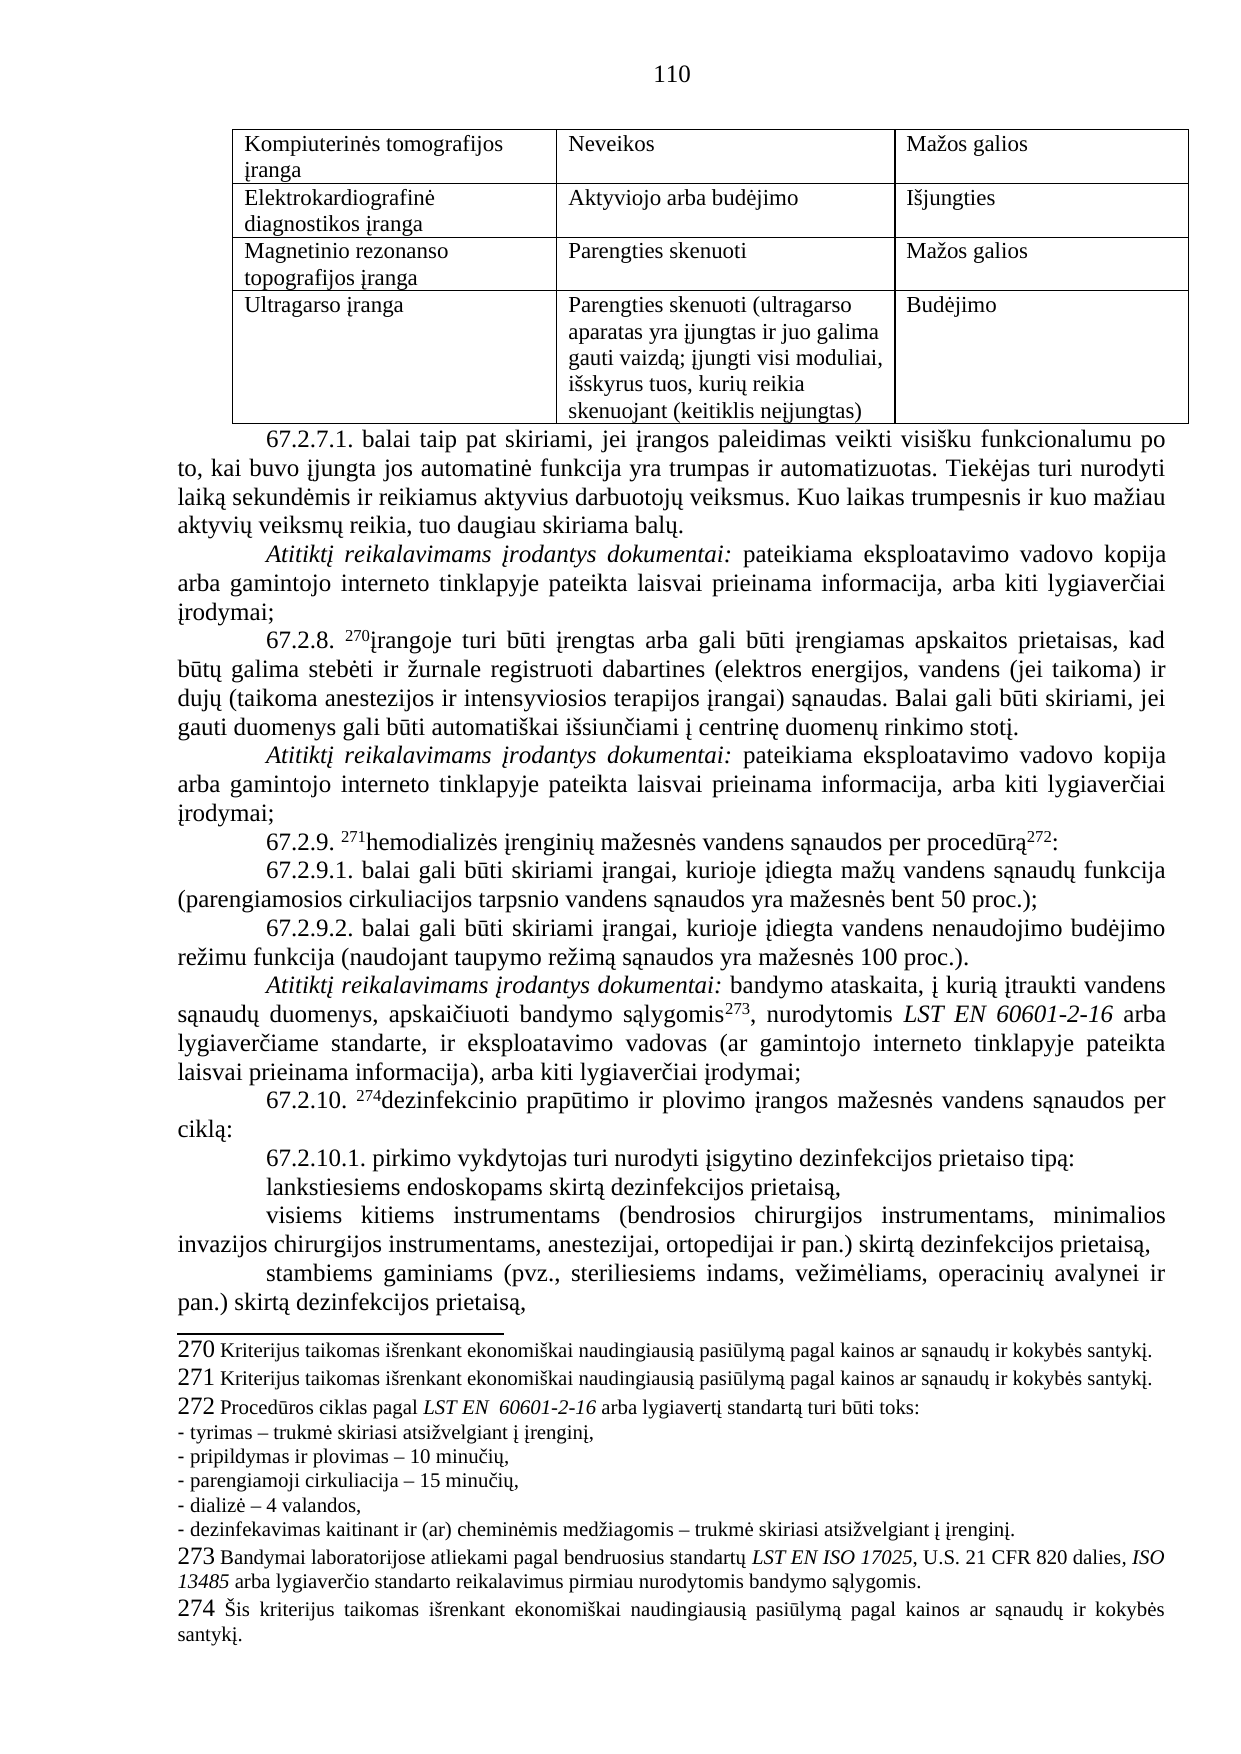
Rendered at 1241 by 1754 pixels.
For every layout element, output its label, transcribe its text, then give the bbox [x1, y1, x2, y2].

text lankstiesiems endoskopams skirtą dezinfekcijos prietaisą, [177, 1172, 1166, 1200]
text Atitiktį reikalavimams įrodantys dokumentai: pateikiama eksploatavimo vadovo kopija arba gamintojo interneto tinklapyje pateikta laisvai prieinama informacija, arba kiti lygiaverčiai įrodymai; [177, 740, 1166, 827]
text - parengiamoji cirkuliacija – 15 minučių, [177, 1468, 1166, 1492]
text Kriterijus taikomas išrenkant ekonomiškai naudingiausią pasiūlymą pagal kainos ar sąnaudų ir kokybės santykį. [177, 1334, 1166, 1362]
text 67.2.8. įrangoje turi būti įrengtas arba gali būti įrengiamas apskaitos prietaisas, kad būtų galima stebėti ir žurnale registruoti dabartines (elektros energijos, vandens (jei taikoma) ir dujų (taikoma anestezijos ir intensyviosios terapijos įrangai) sąnaudas. Balai gali būti skiriami, jei gauti duomenys gali būti automatiškai išsiunčiami į centrinę duomenų rinkimo stotį. [177, 625, 1166, 740]
table_cell Mažos galios [896, 238, 1188, 290]
text Šis kriterijus taikomas išrenkant ekonomiškai naudingiausią pasiūlymą pagal kainos ar sąnaudų ir kokybės santykį. [177, 1593, 1166, 1646]
table_cell Parengties skenuoti (ultragarso aparatas yra įjungtas ir juo galima gauti vaizdą; įjungti visi moduliai, išskyrus tuos, kurių reikia skenuojant (keitiklis neįjungtas) [557, 291, 894, 423]
text Atitiktį reikalavimams įrodantys dokumentai: pateikiama eksploatavimo vadovo kopija arba gamintojo interneto tinklapyje pateikta laisvai prieinama informacija, arba kiti lygiaverčiai įrodymai; [177, 539, 1166, 625]
text Kriterijus taikomas išrenkant ekonomiškai naudingiausią pasiūlymą pagal kainos ar sąnaudų ir kokybės santykį. [177, 1362, 1166, 1391]
text - pripildymas ir plovimas – 10 minučių, [177, 1444, 1166, 1468]
table_cell Parengties skenuoti [557, 238, 894, 290]
table_cell Budėjimo [896, 291, 1188, 423]
text 67.2.10.1. pirkimo vykdytojas turi nurodyti įsigytino dezinfekcijos prietaiso tipą: [177, 1143, 1166, 1172]
text Procedūros ciklas pagal LST EN 60601-2-16 arba lygiavertį standartą turi būti toks: [177, 1391, 1166, 1420]
text - dezinfekavimas kaitinant ir (ar) cheminėmis medžiagomis – trukmė skiriasi atsižvelgiant į įrenginį. [177, 1517, 1166, 1541]
text 67.2.7.1. balai taip pat skiriami, jei įrangos paleidimas veikti visišku funkcionalumu po to, kai buvo įjungta jos automatinė funkcija yra trumpas ir automatizuotas. Tiekėjas turi nurodyti laiką sekundėmis ir reikiamus aktyvius darbuotojų veiksmus. Kuo laikas trumpesnis ir kuo mažiau aktyvių veiksmų reikia, tuo daugiau skiriama balų. [177, 424, 1166, 539]
text Bandymai laboratorijose atliekami pagal bendruosius standartų LST EN ISO 17025, U.S. 21 CFR 820 dalies, ISO 13485 arba lygiaverčio standarto reikalavimus pirmiau nurodytomis bandymo sąlygomis. [177, 1541, 1166, 1593]
text 67.2.9.1. balai gali būti skiriami įrangai, kurioje įdiegta mažų vandens sąnaudų funkcija (parengiamosios cirkuliacijos tarpsnio vandens sąnaudos yra mažesnės bent 50 proc.); [177, 855, 1166, 913]
table_cell Ultragarso įranga [233, 291, 556, 423]
text stambiems gaminiams (pvz., steriliesiems indams, vežimėliams, operacinių avalynei ir pan.) skirtą dezinfekcijos prietaisą, [177, 1258, 1166, 1315]
text visiems kitiems instrumentams (bendrosios chirurgijos instrumentams, minimalios invazijos chirurgijos instrumentams, anestezijai, ortopedijai ir pan.) skirtą dezinfekcijos prietaisą, [177, 1200, 1166, 1258]
table_cell Išjungties [896, 184, 1188, 237]
text - dializė – 4 valandos, [177, 1492, 1166, 1517]
table_cell Aktyviojo arba budėjimo [557, 184, 894, 237]
table_cell Kompiuterinės tomografijos įranga [233, 130, 556, 183]
table_cell Mažos galios [896, 130, 1188, 183]
table_cell Magnetinio rezonanso topografijos įranga [233, 238, 556, 290]
text 67.2.9. hemodializės įrenginių mažesnės vandens sąnaudos per procedūrą: [177, 827, 1166, 855]
text 67.2.10. dezinfekcinio prapūtimo ir plovimo įrangos mažesnės vandens sąnaudos per ciklą: [177, 1085, 1166, 1143]
text 67.2.9.2. balai gali būti skiriami įrangai, kurioje įdiegta vandens nenaudojimo budėjimo režimu funkcija (naudojant taupymo režimą sąnaudos yra mažesnės 100 proc.). [177, 913, 1166, 970]
text - tyrimas – trukmė skiriasi atsižvelgiant į įrenginį, [177, 1420, 1166, 1444]
table_cell Elektrokardiografinė diagnostikos įranga [233, 184, 556, 237]
table_cell Neveikos [557, 130, 894, 183]
text Atitiktį reikalavimams įrodantys dokumentai: bandymo ataskaita, į kurią įtraukti vandens sąnaudų duomenys, apskaičiuoti bandymo sąlygomis, nurodytomis LST EN 60601-2-16 arba lygiaverčiame standarte, ir eksploatavimo vadovas (ar gamintojo interneto tinklapyje pateikta laisvai prieinama informacija), arba kiti lygiaverčiai įrodymai; [177, 970, 1166, 1085]
